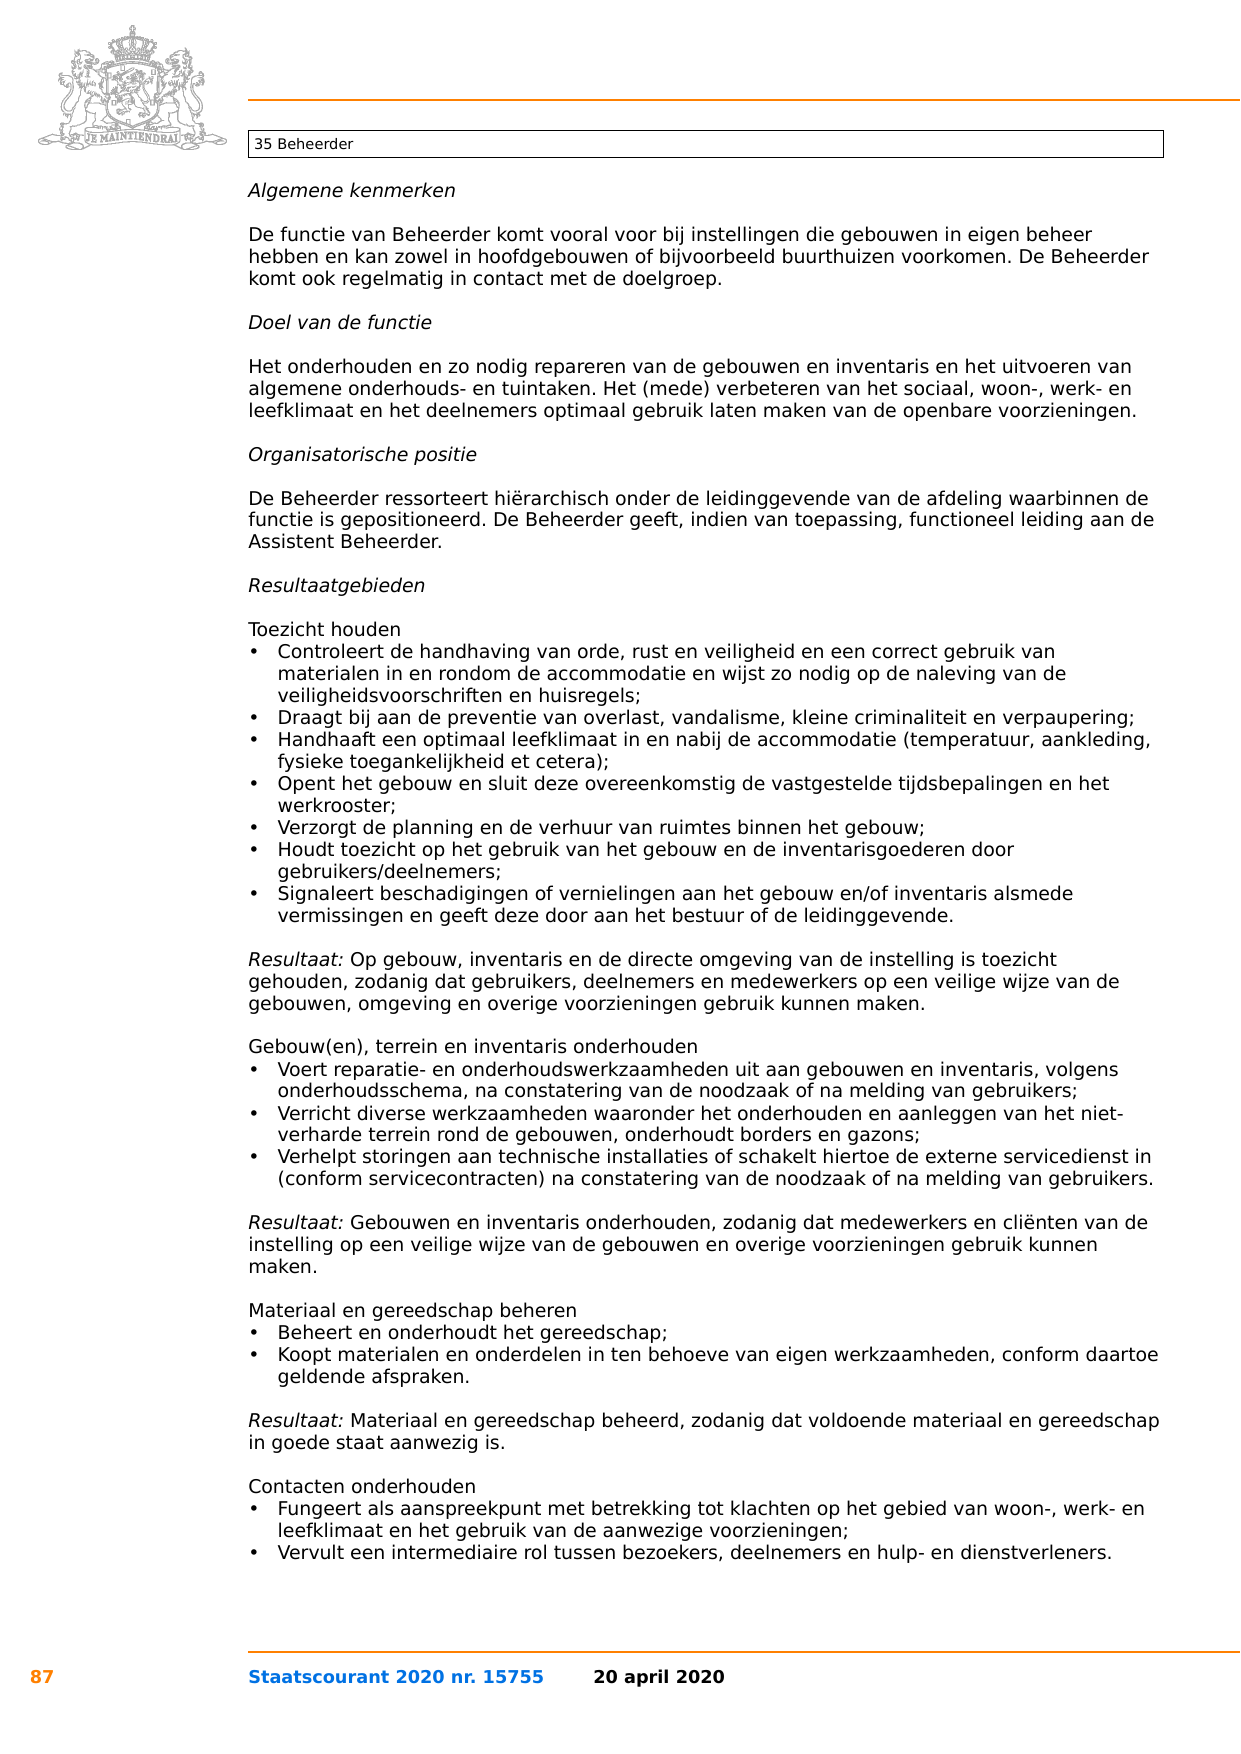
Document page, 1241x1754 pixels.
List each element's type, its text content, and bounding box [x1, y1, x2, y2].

subtitle Toezicht houden [248, 619, 1163, 641]
subtitle Algemene kenmerken [248, 180, 1163, 202]
text • Koopt materialen en onderdelen in ten behoeve van eigen werkzaamheden, conform daartoe geldende afspraken. [248, 1344, 1163, 1388]
text • Draagt bij aan de preventie van overlast, vandalisme, kleine criminaliteit en verpaupering; [248, 707, 1163, 729]
subtitle Doel van de functie [248, 312, 1163, 334]
text • Signaleert beschadigingen of vernielingen aan het gebouw en/of inventaris alsmede vermissingen en geeft deze door aan het bestuur of de leidinggevende. [248, 883, 1163, 927]
text Het onderhouden en zo nodig repareren van de gebouwen en inventaris en het uitvoeren van algemene onderhouds- en tuintaken. Het (mede) verbeteren van het sociaal, woon-, werk- en leefklimaat en het deelnemers optimaal gebruik laten maken van de openbare voorzieningen. [248, 356, 1163, 422]
subtitle Resultaatgebieden [248, 575, 1163, 597]
table_header 35 Beheerder [249, 131, 1163, 157]
text Resultaat: Gebouwen en inventaris onderhouden, zodanig dat medewerkers en cliënten van de instelling op een veilige wijze van de gebouwen en overige voorzieningen gebruik kunnen maken. [248, 1212, 1163, 1278]
text De functie van Beheerder komt vooral voor bij instellingen die gebouwen in eigen beheer hebben en kan zowel in hoofdgebouwen of bijvoorbeeld buurthuizen voorkomen. De Beheerder komt ook regelmatig in contact met de doelgroep. [248, 224, 1163, 290]
subtitle Contacten onderhouden [248, 1476, 1163, 1498]
text • Voert reparatie- en onderhoudswerkzaamheden uit aan gebouwen en inventaris, volgens onderhoudsschema, na constatering van de noodzaak of na melding van gebruikers; [248, 1058, 1163, 1102]
text Resultaat: Materiaal en gereedschap beheerd, zodanig dat voldoende materiaal en gereedschap in goede staat aanwezig is. [248, 1410, 1163, 1454]
text • Opent het gebouw en sluit deze overeenkomstig de vastgestelde tijdsbepalingen en het werkrooster; [248, 773, 1163, 817]
text • Vervult een intermediaire rol tussen bezoekers, deelnemers en hulp- en dienstverleners. [248, 1542, 1163, 1563]
text • Fungeert als aanspreekpunt met betrekking tot klachten op het gebied van woon-, werk- en leefklimaat en het gebruik van de aanwezige voorzieningen; [248, 1498, 1163, 1542]
text • Verhelpt storingen aan technische installaties of schakelt hiertoe de externe servicedienst in (conform servicecontracten) na constatering van de noodzaak of na melding van gebruikers. [248, 1146, 1163, 1190]
text • Verricht diverse werkzaamheden waaronder het onderhouden en aanleggen van het niet-verharde terrein rond de gebouwen, onderhoudt borders en gazons; [248, 1102, 1163, 1146]
text • Houdt toezicht op het gebruik van het gebouw en de inventarisgoederen door gebruikers/deelnemers; [248, 839, 1163, 883]
text De Beheerder ressorteert hiërarchisch onder de leidinggevende van de afdeling waarbinnen de functie is gepositioneerd. De Beheerder geeft, indien van toepassing, functioneel leiding aan de Assistent Beheerder. [248, 487, 1163, 553]
subtitle Materiaal en gereedschap beheren [248, 1300, 1163, 1322]
picture [38, 25, 227, 150]
text • Handhaaft een optimaal leefklimaat in en nabij de accommodatie (temperatuur, aankleding, fysieke toegankelijkheid et cetera); [248, 729, 1163, 773]
subtitle Organisatorische positie [248, 443, 1163, 466]
subtitle Gebouw(en), terrein en inventaris onderhouden [248, 1036, 1163, 1058]
text • Controleert de handhaving van orde, rust en veiligheid en een correct gebruik van materialen in en rondom de accommodatie en wijst zo nodig op de naleving van de veiligheidsvoorschriften en huisregels; [248, 641, 1163, 707]
text • Beheert en onderhoudt het gereedschap; [248, 1322, 1163, 1344]
text Resultaat: Op gebouw, inventaris en de directe omgeving van de instelling is toezicht gehouden, zodanig dat gebruikers, deelnemers en medewerkers op een veilige wijze van de gebouwen, omgeving en overige voorzieningen gebruik kunnen maken. [248, 949, 1163, 1014]
text • Verzorgt de planning en de verhuur van ruimtes binnen het gebouw; [248, 817, 1163, 839]
